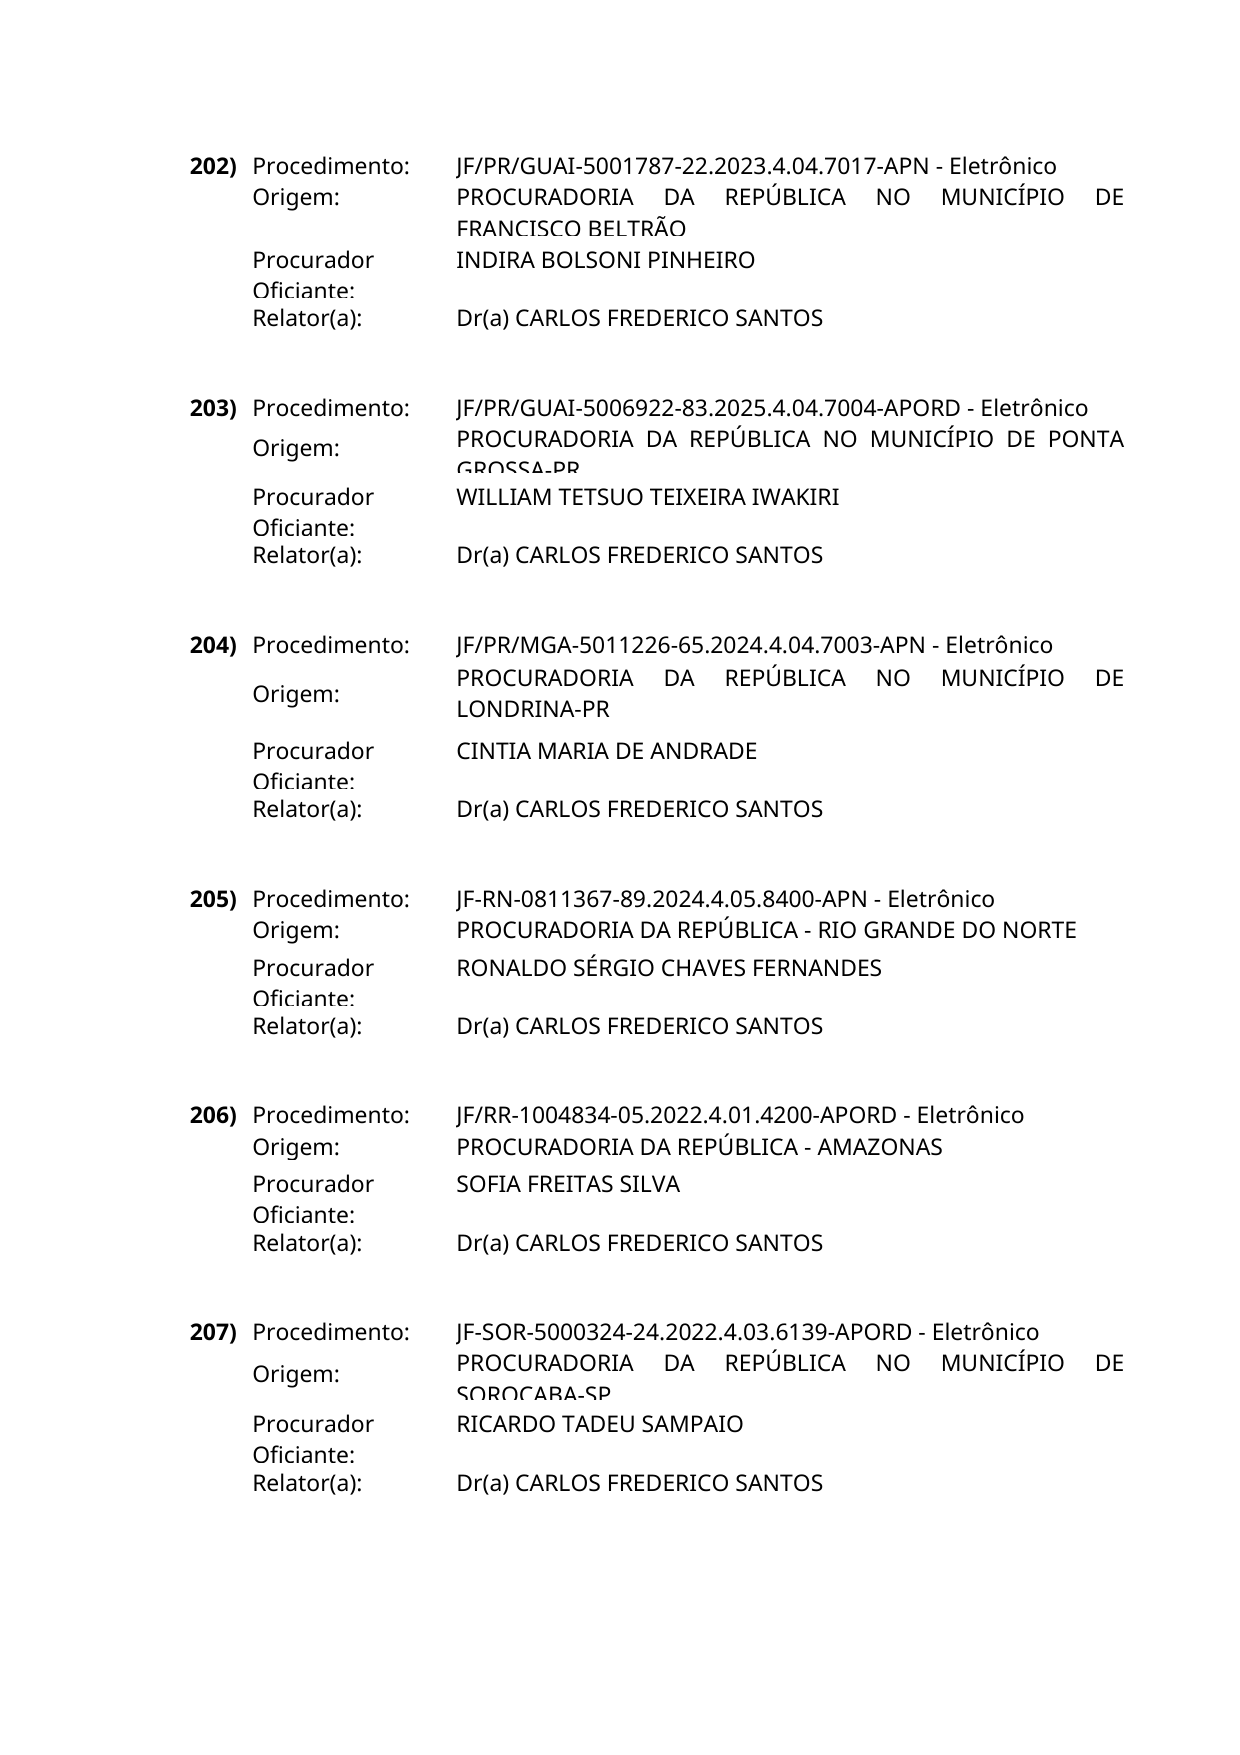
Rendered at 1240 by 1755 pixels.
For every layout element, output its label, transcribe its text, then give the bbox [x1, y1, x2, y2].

table_cell [252, 1006, 456, 1010]
table_cell [252, 210, 456, 235]
table_cell [1125, 302, 1239, 333]
table_cell [190, 735, 252, 787]
table_cell [252, 1400, 456, 1408]
table_cell [1125, 1408, 1239, 1460]
table_header Dr(a) CARLOS FREDERICO SANTOS [456, 302, 1125, 331]
table_cell [190, 181, 252, 210]
table_cell [1125, 660, 1239, 727]
table_cell JF-RN-0811367-89.2024.4.05.8400-APN - Eletrônico [456, 883, 1125, 912]
table_cell [456, 943, 1125, 952]
table_cell [0, 1160, 189, 1168]
table_cell [190, 235, 252, 244]
table_cell [190, 1168, 252, 1220]
table_cell [456, 1258, 1125, 1316]
table_cell RICARDO TADEU SAMPAIO [456, 1408, 1125, 1460]
table_cell [0, 535, 189, 539]
table_cell [0, 539, 189, 571]
table_cell [0, 727, 189, 735]
table_cell [1125, 1348, 1239, 1400]
table_cell [1125, 793, 1239, 824]
table_cell [0, 302, 189, 333]
table_cell [1125, 1160, 1239, 1168]
table_cell [1125, 210, 1239, 235]
table_cell Procedimento: [252, 883, 456, 912]
table_cell [1125, 1227, 1239, 1258]
table_cell [1125, 244, 1239, 296]
table_cell PROCURADORIA DA REPÚBLICA - RIO GRANDE DO NORTE [456, 914, 1125, 943]
table_cell [0, 660, 189, 727]
table_cell [190, 302, 252, 333]
table_cell [1125, 571, 1239, 629]
table_cell [0, 1168, 189, 1220]
table_cell [0, 298, 189, 302]
table_header Dr(a) CARLOS FREDERICO SANTOS [456, 1227, 1125, 1256]
table_cell [0, 629, 189, 658]
table_cell [0, 423, 189, 473]
table_cell [1125, 535, 1239, 539]
table_cell [252, 789, 456, 793]
table_cell JF/PR/MGA-5011226-65.2024.4.04.7003-APN - Eletrônico [456, 629, 1125, 658]
table_cell JF/PR/GUAI-5001787-22.2023.4.04.7017-APN - Eletrônico [456, 150, 1125, 179]
table_cell Procedimento: [252, 629, 456, 658]
table_cell [456, 1400, 1125, 1408]
table_header Relator(a): [252, 1227, 456, 1256]
table_header Dr(a) CARLOS FREDERICO SANTOS [456, 793, 1125, 822]
table_cell [252, 727, 456, 735]
table_cell PROCURADORIA DA REPÚBLICA NO MUNICÍPIO DE PONTA GROSSA-PR [456, 423, 1125, 473]
table_cell [190, 333, 252, 392]
table_cell [190, 1462, 252, 1466]
table_cell [190, 793, 252, 824]
table_cell [1125, 539, 1239, 571]
table_cell [190, 473, 252, 481]
table_cell JF/RR-1004834-05.2022.4.01.4200-APORD - Eletrônico [456, 1100, 1125, 1129]
table_cell [1125, 1006, 1239, 1010]
table_cell [0, 1131, 189, 1160]
table_cell [456, 1223, 1125, 1227]
table_cell [456, 298, 1125, 302]
table_cell WILLIAM TETSUO TEIXEIRA IWAKIRI [456, 481, 1125, 533]
table_cell [0, 392, 189, 421]
table_cell [252, 298, 456, 302]
table_cell [190, 539, 252, 571]
table_cell Origem: [252, 423, 456, 473]
table_cell [1125, 1010, 1239, 1041]
table_cell CINTIA MARIA DE ANDRADE [456, 735, 1125, 787]
table_cell [190, 1160, 252, 1168]
table_cell [0, 952, 189, 1004]
table_cell [1125, 150, 1239, 179]
table_cell [190, 1348, 252, 1400]
table_cell [1125, 943, 1239, 952]
table_cell [1125, 473, 1239, 481]
table_cell [456, 235, 1125, 244]
table_header [1125, 0, 1239, 150]
table_cell [1125, 789, 1239, 793]
table_cell 204) [190, 629, 252, 658]
table_cell Origem: [252, 914, 456, 943]
table_cell [0, 1041, 189, 1099]
table_cell [0, 1316, 189, 1345]
table_cell [190, 1466, 252, 1498]
table_cell [1125, 1258, 1239, 1316]
table_cell PROCURADORIA DA REPÚBLICA NO MUNICÍPIO DE FRANCISCO BELTRÃO [456, 181, 1125, 235]
table_cell [0, 473, 189, 481]
table_cell [1125, 181, 1239, 210]
table_cell [0, 1100, 189, 1129]
table_cell [1125, 333, 1239, 392]
table_cell PROCURADORIA DA REPÚBLICA NO MUNICÍPIO DE LONDRINA-PR [456, 660, 1125, 727]
table_cell Origem: [252, 1348, 456, 1400]
table_cell 203) [190, 392, 252, 421]
table_cell [190, 914, 252, 943]
table_cell [1125, 1131, 1239, 1160]
table_cell [252, 943, 456, 952]
table_cell [1125, 735, 1239, 787]
table_cell [0, 1006, 189, 1010]
table_cell [1125, 1041, 1239, 1099]
table_header Relator(a): [252, 1010, 456, 1039]
table_cell [190, 952, 252, 1004]
table_cell [1125, 298, 1239, 302]
table_cell [252, 571, 456, 629]
table_cell PROCURADORIA DA REPÚBLICA - AMAZONAS [456, 1131, 1125, 1160]
table_cell [0, 1462, 189, 1466]
table_cell [1125, 235, 1239, 244]
table_header [190, 0, 252, 150]
table_cell [1125, 825, 1239, 883]
table_cell Origem: [252, 181, 456, 210]
table_cell [0, 793, 189, 824]
table_header [252, 0, 456, 150]
table_cell [190, 1010, 252, 1041]
table_cell [0, 883, 189, 912]
table_cell [252, 825, 456, 883]
table_cell [456, 1006, 1125, 1010]
table_cell Origem: [252, 1131, 456, 1160]
table_cell [1125, 727, 1239, 735]
table_cell JF-SOR-5000324-24.2022.4.03.6139-APORD - Eletrônico [456, 1316, 1125, 1345]
table_cell [190, 1041, 252, 1099]
table_cell Procurador Oficiante: [252, 481, 456, 535]
table_cell [1125, 1223, 1239, 1227]
table_cell 207) [190, 1316, 252, 1345]
table_cell [190, 423, 252, 473]
table_cell [190, 210, 252, 235]
table_cell Procurador Oficiante: [252, 735, 456, 789]
table_cell [252, 1041, 456, 1099]
table_cell Procedimento: [252, 150, 456, 179]
table_cell Procurador Oficiante: [252, 1168, 456, 1222]
table_cell [252, 1462, 456, 1466]
table_cell [252, 473, 456, 481]
table_header [0, 0, 189, 150]
table_cell Procedimento: [252, 392, 456, 421]
table_cell [456, 535, 1125, 539]
table_cell [0, 1400, 189, 1408]
table_cell [190, 1006, 252, 1010]
table_cell Procurador Oficiante: [252, 952, 456, 1006]
table_cell [456, 825, 1125, 883]
table_cell [190, 298, 252, 302]
table_header Relator(a): [252, 1466, 456, 1496]
table_cell Origem: [252, 660, 456, 727]
table_cell [190, 660, 252, 727]
table_cell [190, 825, 252, 883]
table_cell [1125, 629, 1239, 658]
table_header Relator(a): [252, 793, 456, 822]
table_cell [456, 1160, 1125, 1168]
table_cell [252, 333, 456, 392]
table_cell [190, 1131, 252, 1160]
table_cell SOFIA FREITAS SILVA [456, 1168, 1125, 1220]
table_cell [0, 235, 189, 244]
table_header Dr(a) CARLOS FREDERICO SANTOS [456, 1010, 1125, 1039]
table_cell [0, 1258, 189, 1316]
table_cell [190, 1400, 252, 1408]
table_cell [252, 535, 456, 539]
table_cell [0, 914, 189, 943]
table_cell [0, 943, 189, 952]
table_cell [190, 571, 252, 629]
table_cell [190, 789, 252, 793]
table_cell [252, 1223, 456, 1227]
table_header Relator(a): [252, 539, 456, 568]
table_cell [0, 481, 189, 533]
table_cell [0, 1466, 189, 1498]
table_cell [1125, 1168, 1239, 1220]
table_cell [190, 727, 252, 735]
table_cell [1125, 952, 1239, 1004]
table_header Relator(a): [252, 302, 456, 331]
table_cell [456, 789, 1125, 793]
table_cell [0, 1223, 189, 1227]
table_cell [456, 1041, 1125, 1099]
table_cell [190, 943, 252, 952]
table_cell RONALDO SÉRGIO CHAVES FERNANDES [456, 952, 1125, 1004]
table_cell [0, 735, 189, 787]
table_cell [252, 1258, 456, 1316]
table_cell [1125, 1400, 1239, 1408]
table_cell [0, 244, 189, 296]
table_cell 202) [190, 150, 252, 179]
table_cell [1125, 423, 1239, 473]
table_cell [1125, 481, 1239, 533]
table_cell [252, 235, 456, 244]
table_cell [1125, 392, 1239, 421]
table_cell [190, 1408, 252, 1460]
table_cell [1125, 1466, 1239, 1498]
table_cell Procurador Oficiante: [252, 1408, 456, 1462]
table_cell [0, 825, 189, 883]
table_cell [0, 1348, 189, 1400]
table_cell [190, 1223, 252, 1227]
table_cell INDIRA BOLSONI PINHEIRO [456, 244, 1125, 296]
table_cell [456, 571, 1125, 629]
table_cell [456, 473, 1125, 481]
table_header [456, 0, 1125, 150]
table_cell [252, 1160, 456, 1168]
table_cell [0, 210, 189, 235]
table_cell [456, 727, 1125, 735]
table_cell [0, 1408, 189, 1460]
table_cell [1125, 1100, 1239, 1129]
table_cell [0, 1010, 189, 1041]
table_header Dr(a) CARLOS FREDERICO SANTOS [456, 1466, 1125, 1496]
table_cell [1125, 883, 1239, 912]
table_cell [0, 1227, 189, 1258]
table_cell [190, 1258, 252, 1316]
table_cell [456, 333, 1125, 392]
table_cell [190, 535, 252, 539]
table_cell Procedimento: [252, 1316, 456, 1345]
table_cell [190, 244, 252, 296]
table_cell 206) [190, 1100, 252, 1129]
table_cell [0, 333, 189, 392]
table_cell [1125, 1462, 1239, 1466]
table_cell JF/PR/GUAI-5006922-83.2025.4.04.7004-APORD - Eletrônico [456, 392, 1125, 421]
table_cell [190, 1227, 252, 1258]
table_cell [1125, 1316, 1239, 1345]
table_cell [456, 1462, 1125, 1466]
table_cell [0, 571, 189, 629]
table_cell [1125, 914, 1239, 943]
table_cell PROCURADORIA DA REPÚBLICA NO MUNICÍPIO DE SOROCABA-SP [456, 1348, 1125, 1400]
table_cell [0, 150, 189, 179]
table_cell [190, 481, 252, 533]
table_cell [0, 181, 189, 210]
table_header Dr(a) CARLOS FREDERICO SANTOS [456, 539, 1125, 568]
table_cell Procedimento: [252, 1100, 456, 1129]
table_cell Procurador Oficiante: [252, 244, 456, 298]
table_cell 205) [190, 883, 252, 912]
table_cell [0, 789, 189, 793]
